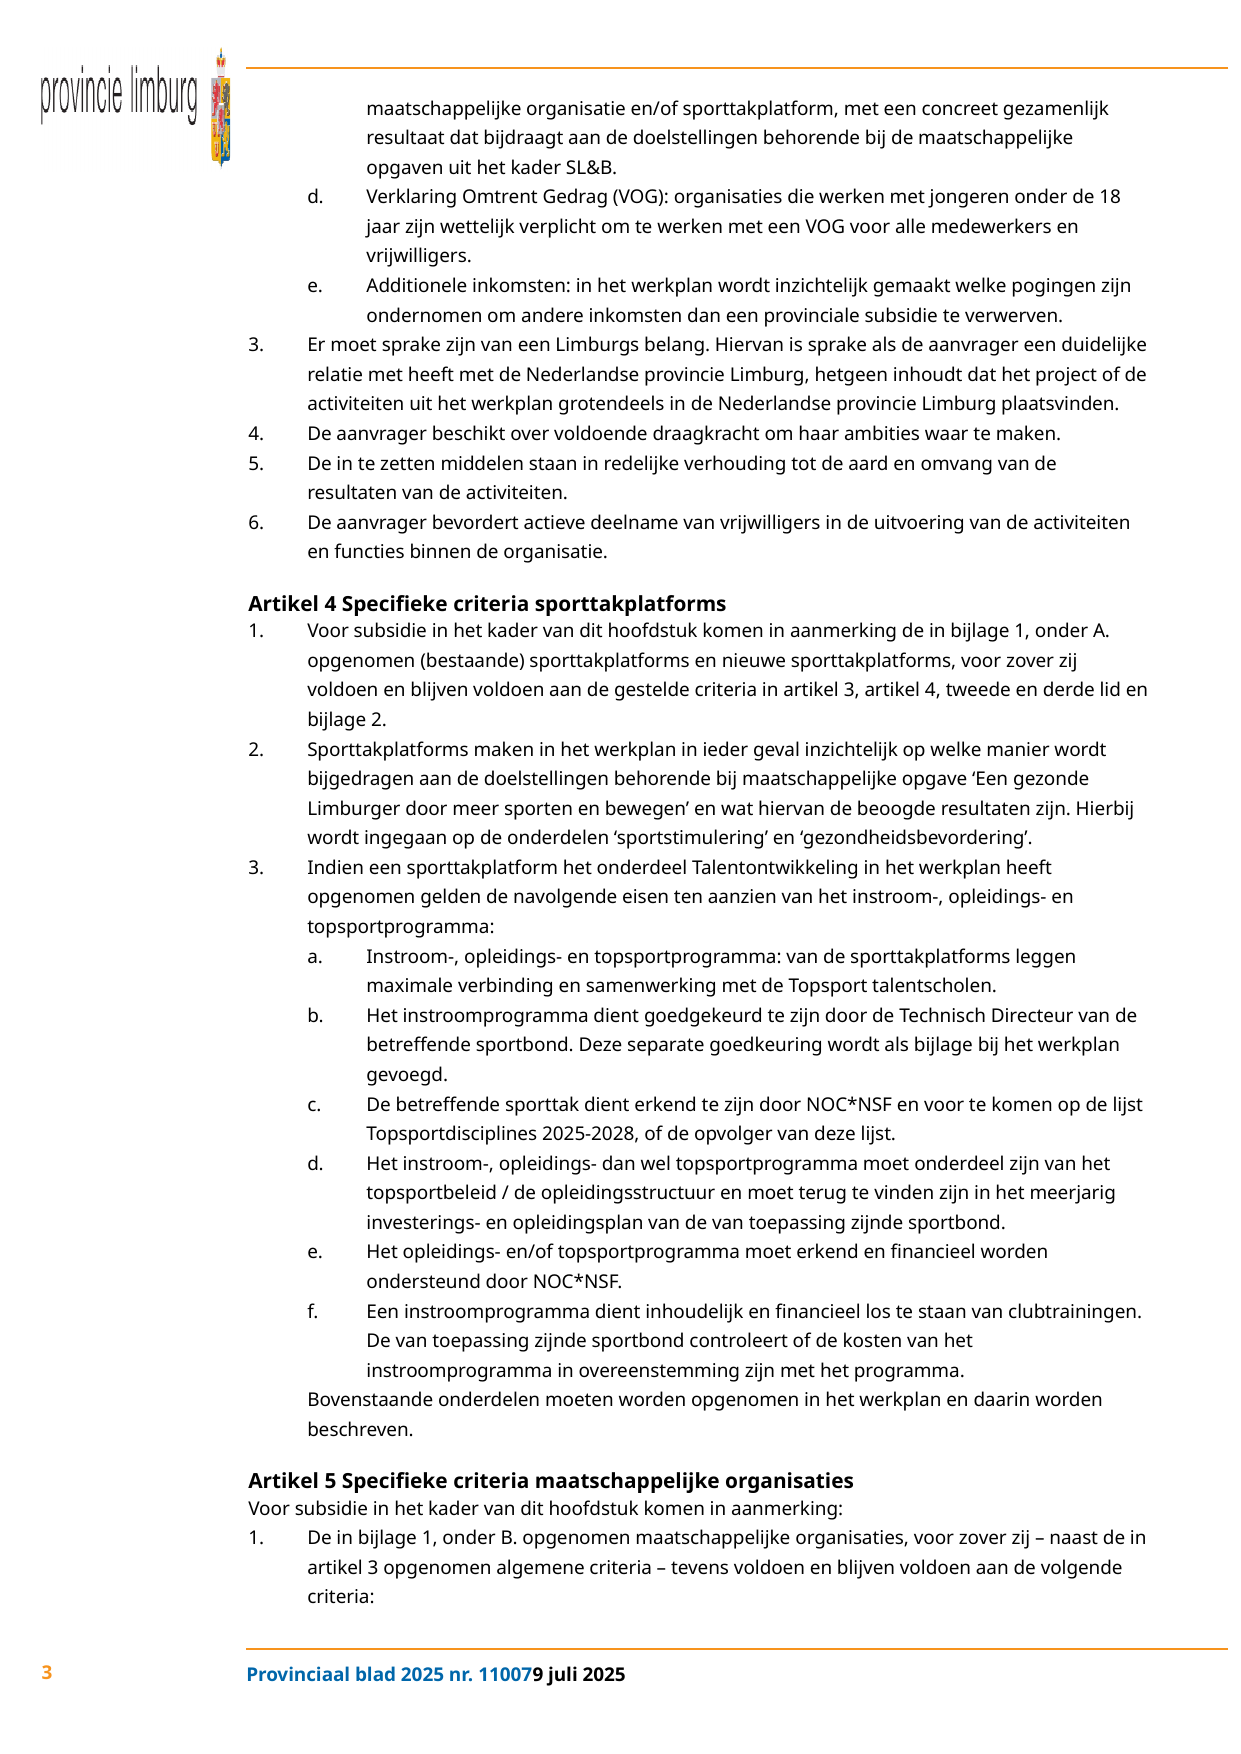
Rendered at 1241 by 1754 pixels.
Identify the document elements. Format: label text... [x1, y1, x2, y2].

list De betreffende sporttak dient erkend te zijn door NOC*NSF en voor te komen op de lijst Topsportdisciplines 2025-2028, of de opvolger van deze lijst. [307, 1091, 1152, 1146]
list Een instroomprogramma dient inhoudelijk en financieel los te staan van clubtrainingen. De van toepassing zijnde sportbond controleert of de kosten van het instroomprogramma in overeenstemming zijn met het programma. [307, 1298, 1152, 1383]
picture [41, 47, 231, 172]
list Additionele inkomsten: in het werkplan wordt inzichtelijk gemaakt welke pogingen zijn ondernomen om andere inkomsten dan een provinciale subsidie te verwerven. [307, 272, 1152, 328]
list Sporttakplatforms maken in het werkplan in ieder geval inzichtelijk op welke manier wordt bijgedragen aan de doelstellingen behorende bij maatschappelijke opgave ‘Een gezonde Limburger door meer sporten en bewegen’ en wat hiervan de beoogde resultaten zijn. Hierbij wordt ingegaan op de onderdelen ‘sportstimulering’ en ‘gezondheidsbevordering’. [248, 736, 1152, 850]
text Artikel 5 Specifieke criteria maatschappelijke organisaties [248, 1467, 1152, 1495]
list De aanvrager beschikt over voldoende draagkracht om haar ambities waar te maken. [248, 420, 1152, 446]
list De aanvrager bevordert actieve deelname van vrijwilligers in de uitvoering van de activiteiten en functies binnen de organisatie. [248, 509, 1152, 564]
list Indien een sporttakplatform het onderdeel Talentontwikkeling in het werkplan heeft opgenomen gelden de navolgende eisen ten aanzien van het instroom-, opleidings- en topsportprogramma: [248, 854, 1152, 939]
list Het instroomprogramma dient goedgekeurd te zijn door de Technisch Directeur van de betreffende sportbond. Deze separate goedkeuring wordt als bijlage bij het werkplan gevoegd. [307, 1002, 1152, 1087]
list Verklaring Omtrent Gedrag (VOG): organisaties die werken met jongeren onder de 18 jaar zijn wettelijk verplicht om te werken met een VOG voor alle medewerkers en vrijwilligers. [307, 183, 1152, 268]
text Voor subsidie in het kader van dit hoofdstuk komen in aanmerking: [248, 1495, 1152, 1521]
text Artikel 4 Specifieke criteria sporttakplatforms [248, 589, 1152, 617]
list Instroom-, opleidings- en topsportprogramma: van de sporttakplatforms leggen maximale verbinding en samenwerking met de Topsport talentscholen. [307, 943, 1152, 998]
list maatschappelijke organisatie en/of sporttakplatform, met een concreet gezamenlijk resultaat dat bijdraagt aan de doelstellingen behorende bij de maatschappelijke opgaven uit het kader SL&B. [307, 95, 1152, 180]
list Voor subsidie in het kader van dit hoofdstuk komen in aanmerking de in bijlage 1, onder A. opgenomen (bestaande) sporttakplatforms en nieuwe sporttakplatforms, voor zover zij voldoen en blijven voldoen aan de gestelde criteria in artikel 3, artikel 4, tweede en derde lid en bijlage 2. [248, 617, 1152, 732]
list Het instroom-, opleidings- dan wel topsportprogramma moet onderdeel zijn van het topsportbeleid / de opleidingsstructuur en moet terug te vinden zijn in het meerjarig investerings- en opleidingsplan van de van toepassing zijnde sportbond. [307, 1150, 1152, 1235]
list De in te zetten middelen staan in redelijke verhouding tot de aard en omvang van de resultaten van de activiteiten. [248, 450, 1152, 505]
list De in bijlage 1, onder B. opgenomen maatschappelijke organisaties, voor zover zij – naast de in artikel 3 opgenomen algemene criteria – tevens voldoen en blijven voldoen aan de volgende criteria: [248, 1524, 1152, 1609]
list Het opleidings- en/of topsportprogramma moet erkend en financieel worden ondersteund door NOC*NSF. [307, 1239, 1152, 1294]
list Er moet sprake zijn van een Limburgs belang. Hiervan is sprake als de aanvrager een duidelijke relatie met heeft met de Nederlandse provincie Limburg, hetgeen inhoudt dat het project of de activiteiten uit het werkplan grotendeels in de Nederlandse provincie Limburg plaatsvinden. [248, 331, 1152, 416]
list Bovenstaande onderdelen moeten worden opgenomen in het werkplan en daarin worden beschreven. [248, 1387, 1152, 1442]
